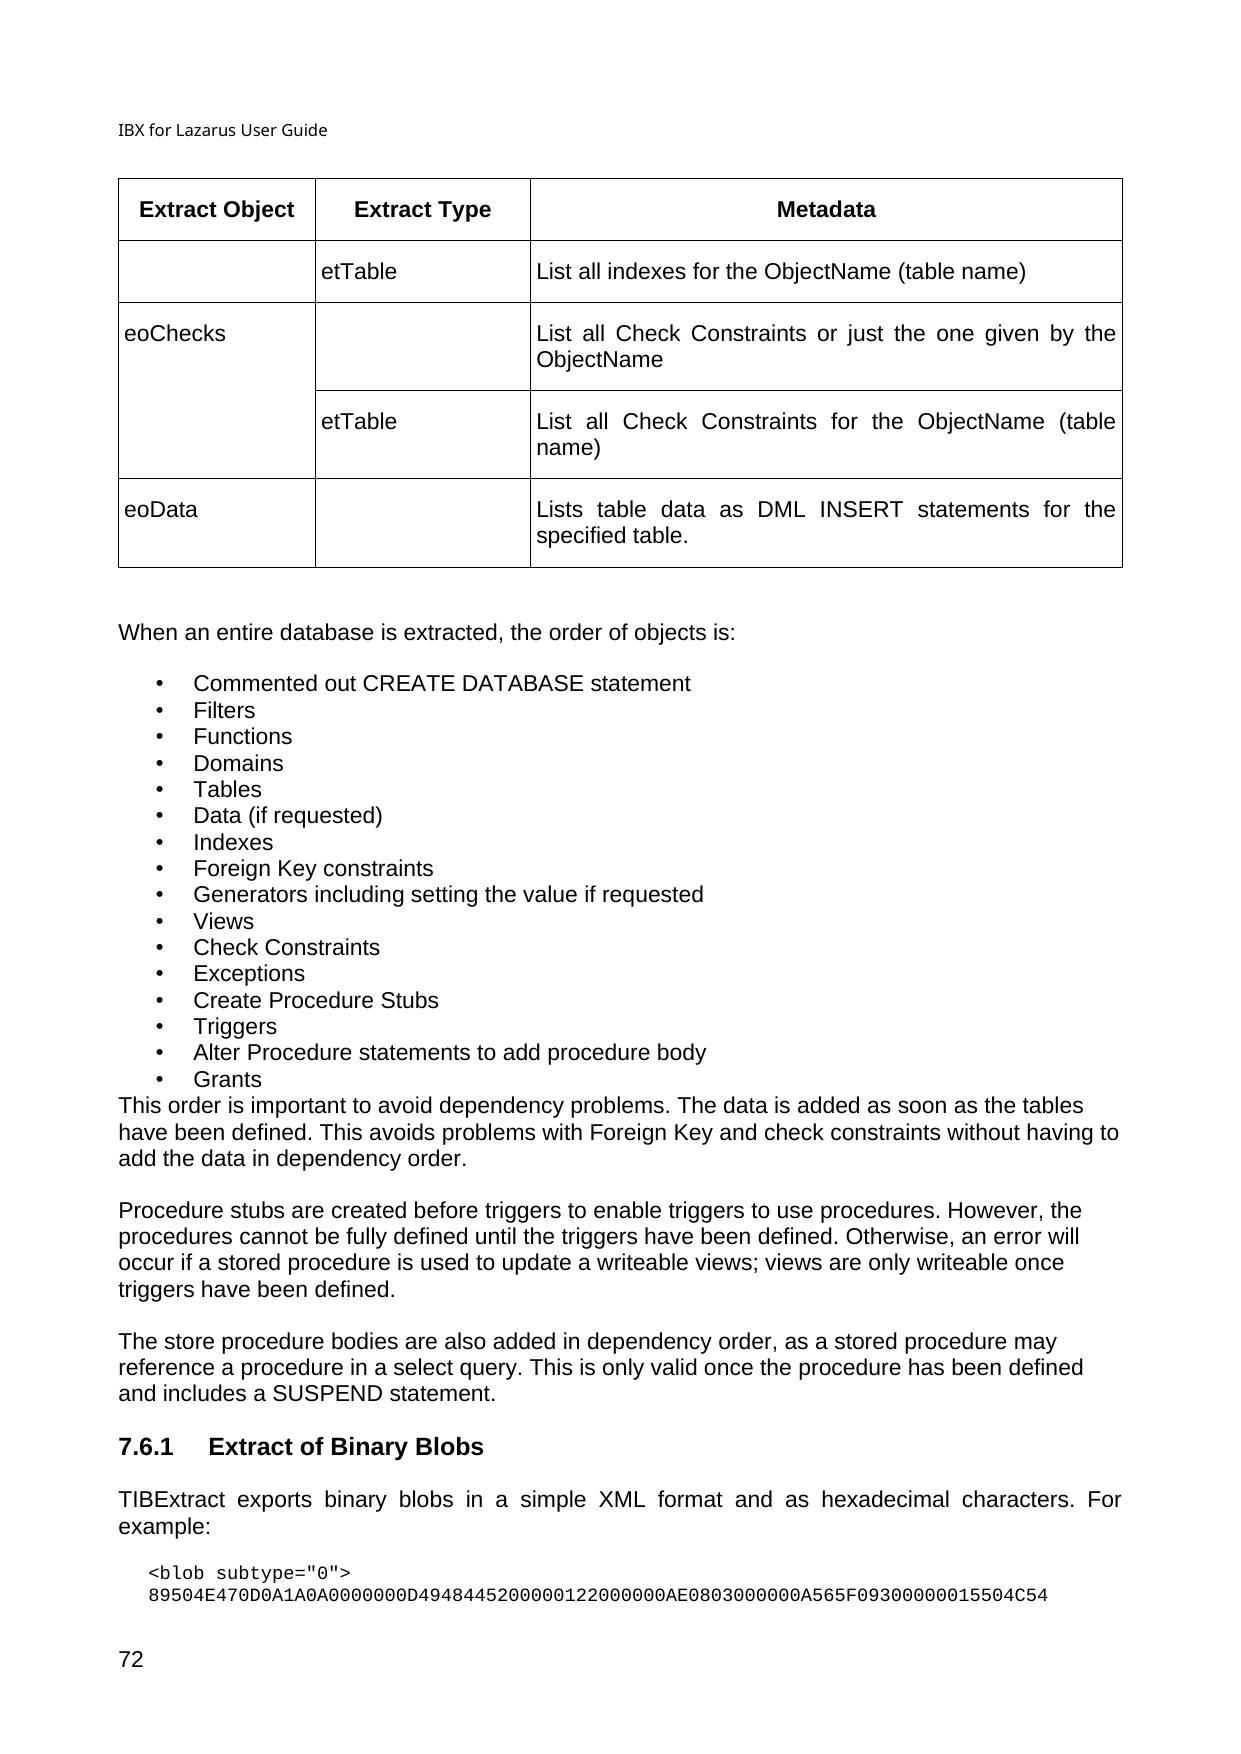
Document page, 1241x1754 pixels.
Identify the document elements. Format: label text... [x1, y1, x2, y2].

table_cell [316, 303, 530, 390]
list Filters [156, 697, 1122, 723]
list Alter Procedure statements to add procedure body [156, 1039, 1122, 1066]
table_cell List all Check Constraints or just the one given by the ObjectName [531, 303, 1122, 390]
text TIBExtract exports binary blobs in a simple XML format and as hexadecimal characters. For example: [118, 1486, 1122, 1539]
list Commented out CREATE DATABASE statement [156, 670, 1122, 697]
list Functions [156, 723, 1122, 749]
list Check Constraints [156, 934, 1122, 960]
table_cell etTable [316, 391, 530, 478]
text When an entire database is extracted, the order of objects is: [118, 618, 1122, 645]
table_cell eoData [119, 479, 315, 567]
text The store procedure bodies are also added in dependency order, as a stored procedure may reference a procedure in a select query. This is only valid once the procedure has been defined and includes a SUSPEND statement. [118, 1328, 1122, 1407]
list Exceptions [156, 960, 1122, 987]
list Grants [156, 1066, 1122, 1092]
table_header Metadata [531, 179, 1122, 240]
list Indexes [156, 828, 1122, 855]
table_cell Lists table data as DML INSERT statements for the specified table. [531, 479, 1122, 567]
table_cell List all Check Constraints for the ObjectName (table name) [531, 391, 1122, 478]
list Triggers [156, 1013, 1122, 1039]
text 89504E470D0A1A0A0000000D4948445200000122000000AE0803000000A565F09300000015504C54 [148, 1585, 1122, 1607]
table_cell [316, 479, 530, 567]
list Views [156, 908, 1122, 934]
text <blob subtype="0"> [148, 1564, 1122, 1585]
text This order is important to avoid dependency problems. The data is added as soon as the tables have been defined. This avoids problems with Foreign Key and check constraints without having to add the data in dependency order. [118, 1092, 1122, 1171]
list Foreign Key constraints [156, 855, 1122, 881]
text Procedure stubs are created before triggers to enable triggers to use procedures. However, the procedures cannot be fully defined until the triggers have been defined. Otherwise, an error will occur if a stored procedure is used to update a writeable views; views are only writeable once triggers have been defined. [118, 1197, 1122, 1302]
subtitle Extract of Binary Blobs [118, 1432, 1122, 1461]
table_header Extract Object [119, 179, 315, 240]
list Create Procedure Stubs [156, 987, 1122, 1013]
table_cell etTable [316, 241, 530, 302]
list Domains [156, 749, 1122, 776]
table_cell List all indexes for the ObjectName (table name) [531, 241, 1122, 302]
table_cell eoChecks [119, 303, 315, 478]
list Data (if requested) [156, 802, 1122, 828]
table_cell [119, 241, 315, 302]
list Generators including setting the value if requested [156, 881, 1122, 908]
list Tables [156, 776, 1122, 802]
table_header Extract Type [316, 179, 530, 240]
